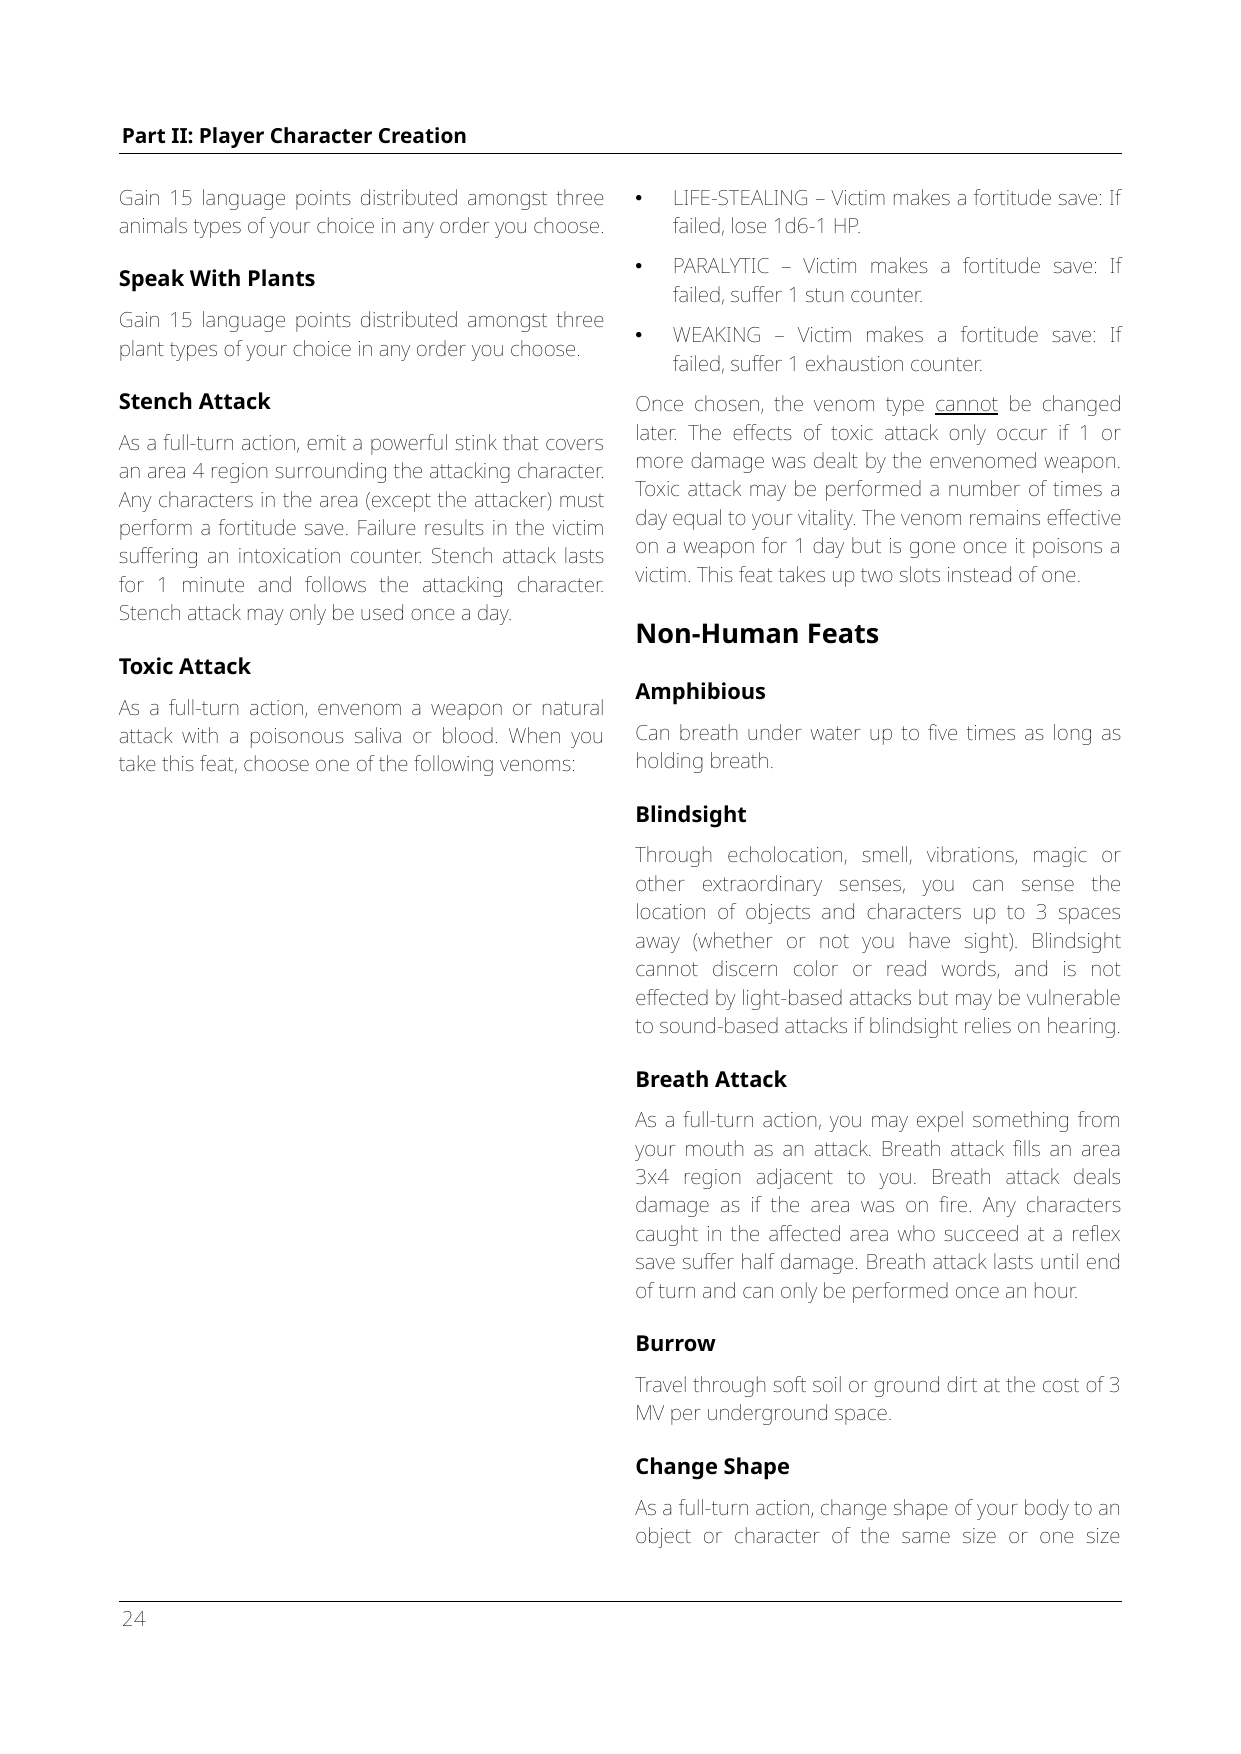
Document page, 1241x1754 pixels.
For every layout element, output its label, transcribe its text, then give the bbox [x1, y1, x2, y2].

text Amphibious [635, 676, 1122, 706]
text As a full-turn action, you may expel something from your mouth as an attack. Breath attack fills an area 3x4 region adjacent to you. Breath attack deals damage as if the area was on fire. Any characters caught in the affected area who succeed at a reflex save suffer half damage. Breath attack lasts until end of turn and can only be performed once an hour. [635, 1105, 1122, 1304]
text Breath Attack [635, 1063, 1122, 1093]
subtitle Non-Human Feats [635, 615, 1122, 652]
text Stench Attack [118, 386, 605, 416]
text Blindsight [635, 799, 1122, 828]
text As a full-turn action, emit a powerful stink that covers an area 4 region surrounding the attacking character. Any characters in the area (except the attacker) must perform a fortitude save. Failure results in the victim suffering an intoxication counter. Stench attack lasts for 1 minute and follows the attacking character. Stench attack may only be used once a day. [118, 428, 605, 627]
list WEAKING – Victim makes a fortitude save: If failed, suffer 1 exhaustion counter. [635, 320, 1122, 377]
text As a full-turn action, envenom a weapon or natural attack with a poisonous saliva or blood. When you take this feat, choose one of the following venoms: [118, 693, 605, 778]
list PARALYTIC – Victim makes a fortitude save: If failed, suffer 1 stun counter. [635, 251, 1122, 308]
text Gain 15 language points distributed amongst three animals types of your choice in any order you choose. [118, 183, 605, 239]
text As a full-turn action, change shape of your body to an object or character of the same size or one size [635, 1493, 1122, 1549]
text Through echolocation, smell, vibrations, magic or other extraordinary senses, you can sense the location of objects and characters up to 3 spaces away (whether or not you have sight). Blindsight cannot discern color or read words, and is not effected by light-based attacks but may be vulnerable to sound-based attacks if blindsight relies on hearing. [635, 841, 1122, 1039]
list LIFE-STEALING – Victim makes a fortitude save: If failed, lose 1d6-1 HP. [635, 183, 1122, 239]
text Can breath under water up to five times as long as holding breath. [635, 718, 1122, 775]
text Burrow [635, 1328, 1122, 1358]
text Gain 15 language points distributed amongst three plant types of your choice in any order you choose. [118, 305, 605, 362]
text Change Shape [635, 1451, 1122, 1481]
text Speak With Plants [118, 263, 605, 293]
text Toxic Attack [118, 651, 605, 681]
text Once chosen, the venom type cannot be changed later. The effects of toxic attack only occur if 1 or more damage was dealt by the envenomed weapon. Toxic attack may be performed a number of times a day equal to your vitality. The venom remains effective on a weapon for 1 day but is gone once it poisons a victim. This feat takes up two slots instead of one. [635, 389, 1122, 588]
text Travel through soft soil or ground dirt at the cost of 3 MV per underground space. [635, 1370, 1122, 1427]
